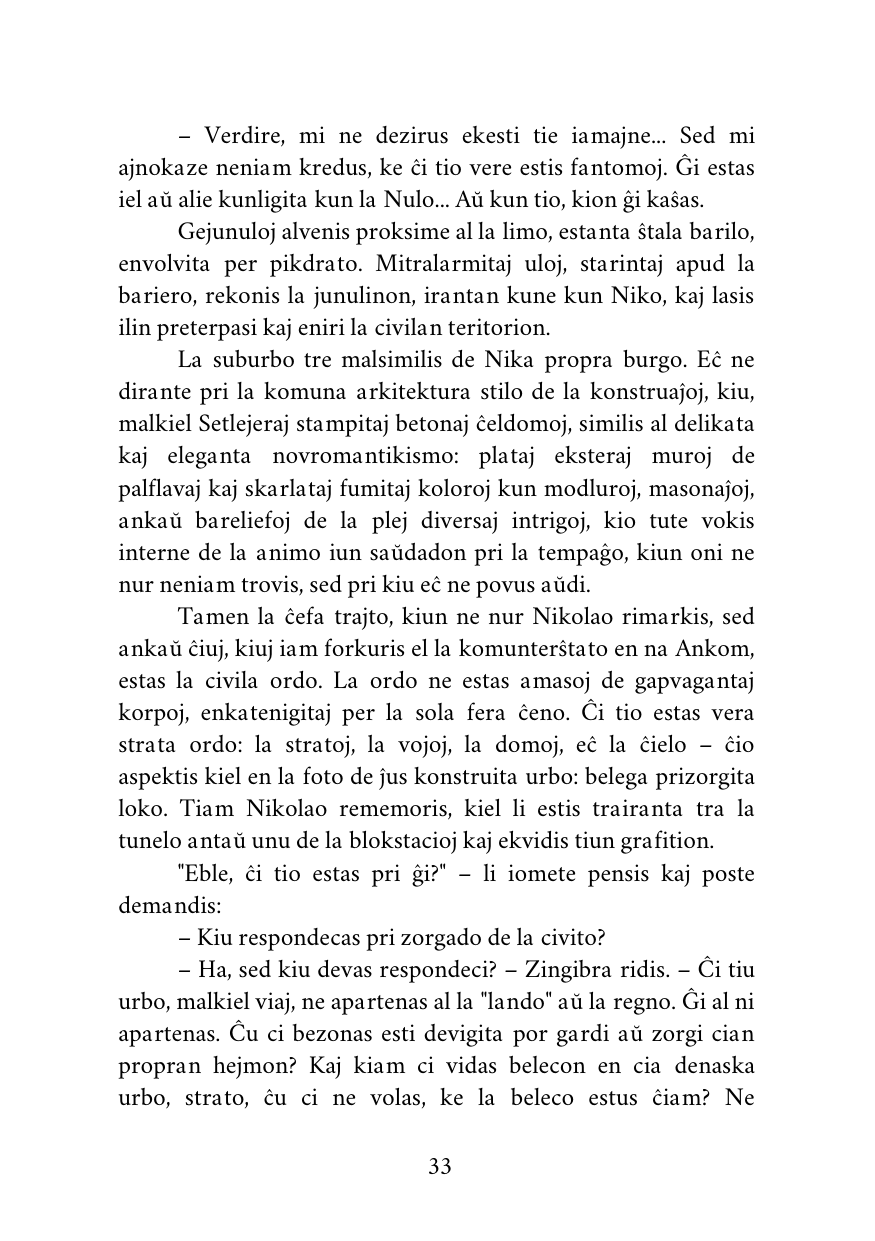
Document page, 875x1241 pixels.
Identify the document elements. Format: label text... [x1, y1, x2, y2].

text Tamen la ĉefa trajto, kiun ne nur Nikolao rimarkis, sed ankaŭ ĉiuj, kiuj iam forkuris el la komunterŝtato en na Ankom, estas la civila ordo. La ordo ne estas amasoj de gapvagantaj korpoj, enkatenigitaj per la sola fera ĉeno. Ĉi tio estas vera strata ordo: la stratoj, la vojoj, la domoj, eĉ la ĉielo – ĉio aspektis kiel en la foto de ĵus konstruita urbo: belega prizorgita loko. Tiam Nikolao rememoris, kiel li estis trairanta tra la tunelo antaŭ unu de la blokstacioj kaj ekvidis tiun grafition. [118, 599, 756, 856]
text – Ha, sed kiu devas respondeci? – Zingibra ridis. – Ĉi tiu urbo, malkiel viaj, ne apartenas al la "lando" aŭ la regno. Ĝi al ni apartenas. Ĉu ci bezonas esti devigita por gardi aŭ zorgi cian propran hejmon? Kaj kiam ci vidas belecon en cia denaska urbo, strato, ĉu ci ne volas, ke la beleco estus ĉiam? Ne [118, 952, 756, 1113]
text La suburbo tre malsimilis de Nika propra burgo. Eĉ ne dirante pri la komuna arkitektura stilo de la konstruaĵoj, kiu, malkiel Setlejeraj stampitaj betonaj ĉeldomoj, similis al delikata kaj eleganta novromantikismo: plataj eksteraj muroj de palflavaj kaj skarlataj fumitaj koloroj kun modluroj, masonaĵoj, ankaŭ bareliefoj de la plej diversaj intrigoj, kio tute vokis interne de la animo iun saŭdadon pri la tempaĝo, kiun oni ne nur neniam trovis, sed pri kiu eĉ ne povus aŭdi. [118, 343, 756, 599]
text "Eble, ĉi tio estas pri ĝi?" – li iomete pensis kaj poste demandis: [118, 856, 756, 920]
text Gejunuloj alvenis proksime al la limo, estanta ŝtala barilo, envolvita per pikdrato. Mitralarmitaj uloj, starintaj apud la bariero, rekonis la junulinon, irantan kune kun Niko, kaj lasis ilin preterpasi kaj eniri la civilan teritorion. [118, 214, 756, 343]
text – Kiu respondecas pri zorgado de la civito? [118, 920, 756, 952]
text – Verdire, mi ne dezirus ekesti tie iamajne... Sed mi ajnokaze neniam kredus, ke ĉi tio vere estis fantomoj. Ĝi estas iel aŭ alie kunligita kun la Nulo... Aŭ kun tio, kion ĝi kaŝas. [118, 118, 756, 214]
